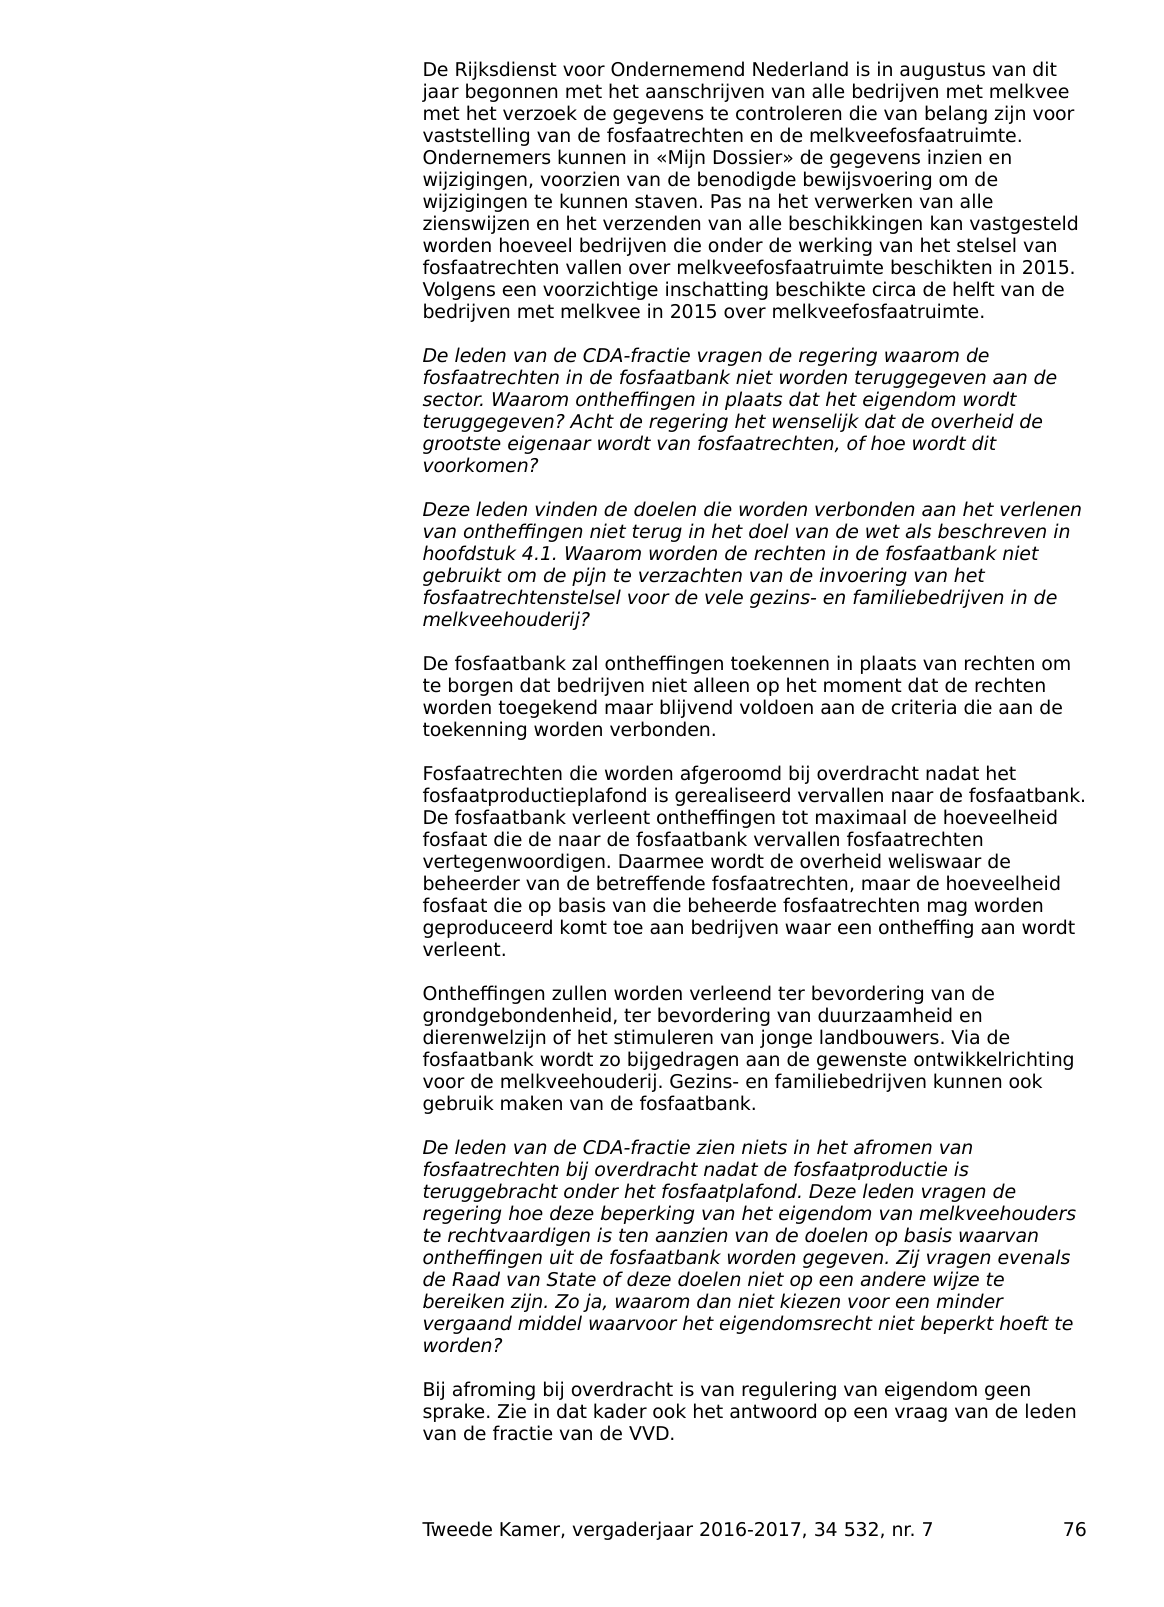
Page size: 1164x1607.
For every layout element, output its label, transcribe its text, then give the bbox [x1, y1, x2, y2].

text De leden van de CDA-fractie zien niets in het afromen van fosfaatrechten bij overdracht nadat de fosfaatproductie is teruggebracht onder het fosfaatplafond. Deze leden vragen de regering hoe deze beperking van het eigendom van melkveehouders te rechtvaardigen is ten aanzien van de doelen op basis waarvan ontheffingen uit de fosfaatbank worden gegeven. Zij vragen evenals de Raad van State of deze doelen niet op een andere wijze te bereiken zijn. Zo ja, waarom dan niet kiezen voor een minder vergaand middel waarvoor het eigendomsrecht niet beperkt hoeft te worden? [422, 1137, 1087, 1357]
text De leden van de CDA-fractie vragen de regering waarom de fosfaatrechten in de fosfaatbank niet worden teruggegeven aan de sector. Waarom ontheffingen in plaats dat het eigendom wordt teruggegeven? Acht de regering het wenselijk dat de overheid de grootste eigenaar wordt van fosfaatrechten, of hoe wordt dit voorkomen? [422, 345, 1087, 477]
text Deze leden vinden de doelen die worden verbonden aan het verlenen van ontheffingen niet terug in het doel van de wet als beschreven in hoofdstuk 4.1. Waarom worden de rechten in de fosfaatbank niet gebruikt om de pijn te verzachten van de invoering van het fosfaatrechtenstelsel voor de vele gezins- en familiebedrijven in de melkveehouderij? [422, 499, 1087, 631]
text Fosfaatrechten die worden afgeroomd bij overdracht nadat het fosfaatproductieplafond is gerealiseerd vervallen naar de fosfaatbank. De fosfaatbank verleent ontheffingen tot maximaal de hoeveelheid fosfaat die de naar de fosfaatbank vervallen fosfaatrechten vertegenwoordigen. Daarmee wordt de overheid weliswaar de beheerder van de betreffende fosfaatrechten, maar de hoeveelheid fosfaat die op basis van die beheerde fosfaatrechten mag worden geproduceerd komt toe aan bedrijven waar een ontheffing aan wordt verleent. [422, 763, 1087, 961]
text Ontheffingen zullen worden verleend ter bevordering van de grondgebondenheid, ter bevordering van duurzaamheid en dierenwelzijn of het stimuleren van jonge landbouwers. Via de fosfaatbank wordt zo bijgedragen aan de gewenste ontwikkelrichting voor de melkveehouderij. Gezins- en familiebedrijven kunnen ook gebruik maken van de fosfaatbank. [422, 983, 1087, 1115]
text De fosfaatbank zal ontheffingen toekennen in plaats van rechten om te borgen dat bedrijven niet alleen op het moment dat de rechten worden toegekend maar blijvend voldoen aan de criteria die aan de toekenning worden verbonden. [422, 653, 1087, 741]
text De Rijksdienst voor Ondernemend Nederland is in augustus van dit jaar begonnen met het aanschrijven van alle bedrijven met melkvee met het verzoek de gegevens te controleren die van belang zijn voor vaststelling van de fosfaatrechten en de melkveefosfaatruimte. Ondernemers kunnen in «Mijn Dossier» de gegevens inzien en wijzigingen, voorzien van de benodigde bewijsvoering om de wijzigingen te kunnen staven. Pas na het verwerken van alle zienswijzen en het verzenden van alle beschikkingen kan vastgesteld worden hoeveel bedrijven die onder de werking van het stelsel van fosfaatrechten vallen over melkveefosfaatruimte beschikten in 2015. Volgens een voorzichtige inschatting beschikte circa de helft van de bedrijven met melkvee in 2015 over melkveefosfaatruimte. [422, 59, 1087, 323]
text Bij afroming bij overdracht is van regulering van eigendom geen sprake. Zie in dat kader ook het antwoord op een vraag van de leden van de fractie van de VVD. [422, 1379, 1087, 1445]
